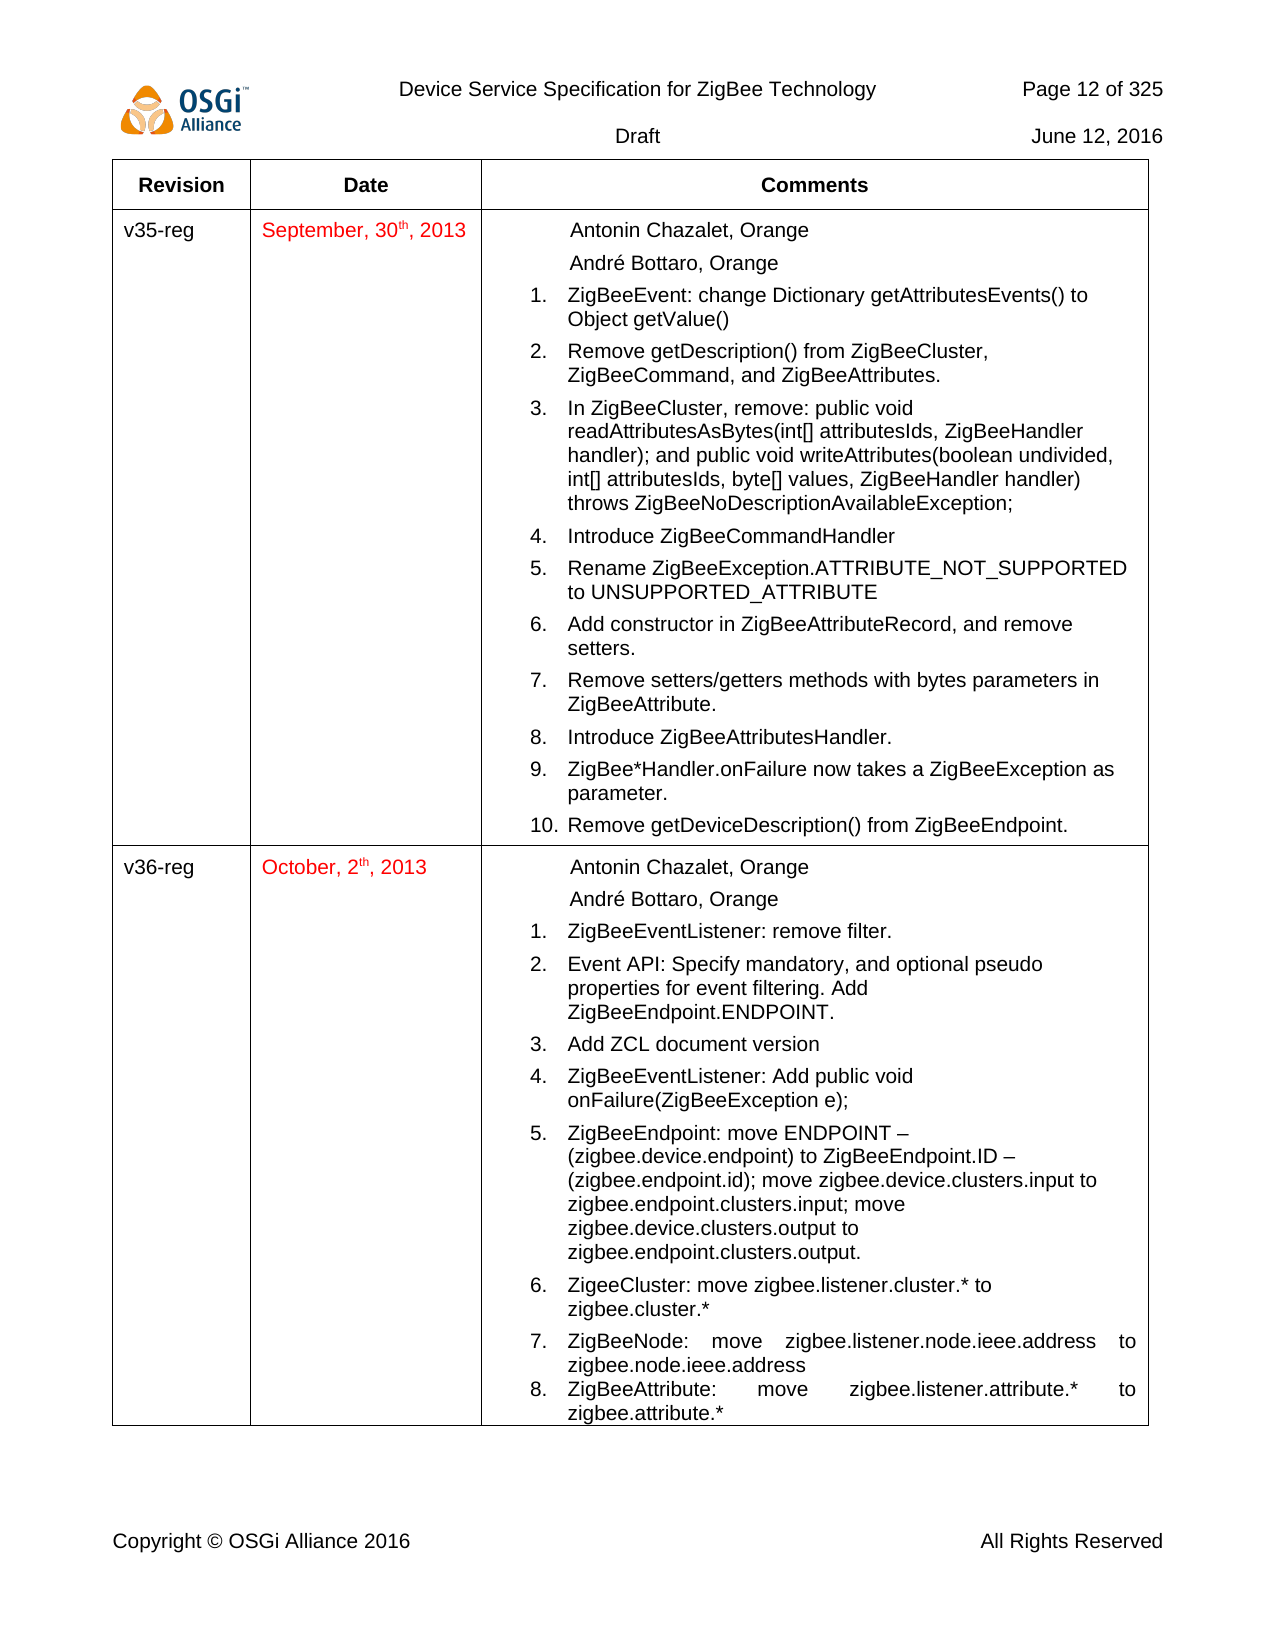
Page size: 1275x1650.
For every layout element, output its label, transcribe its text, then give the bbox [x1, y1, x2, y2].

table_header Revision [113, 160, 250, 209]
table_cell Antonin Chazalet, Orange André Bottaro, Orange ZigBeeEventListener: remove filter. Event API: Specify mandatory, and optional pseudo properties for event filtering. Add ZigBeeEndpoint.ENDPOINT. Add ZCL document version ZigBeeEventListener: Add public void onFailure(ZigBeeException e); ZigBeeEndpoint: move ENDPOINT – (zigbee.device.endpoint) to ZigBeeEndpoint.ID – (zigbee.endpoint.id); move zigbee.device.clusters.input to zigbee.endpoint.clusters.input; move zigbee.device.clusters.output to zigbee.endpoint.clusters.output. ZigeeCluster: move zigbee.listener.cluster.* to zigbee.cluster.* ZigBeeNode: move zigbee.listener.node.ieee.address to zigbee.node.ieee.address ZigBeeAttribute: move zigbee.listener.attribute.* to zigbee.attribute.* [482, 846, 1148, 1424]
table_cell October, 2th, 2013 [251, 846, 481, 1424]
table_header Comments [482, 160, 1148, 209]
table_cell Antonin Chazalet, Orange André Bottaro, Orange ZigBeeEvent: change Dictionary getAttributesEvents() to Object getValue() Remove getDescription() from ZigBeeCluster, ZigBeeCommand, and ZigBeeAttributes. In ZigBeeCluster, remove: public void readAttributesAsBytes(int[] attributesIds, ZigBeeHandler handler); and public void writeAttributes(boolean undivided, int[] attributesIds, byte[] values, ZigBeeHandler handler) throws ZigBeeNoDescriptionAvailableException; Introduce ZigBeeCommandHandler Rename ZigBeeException.ATTRIBUTE_NOT_SUPPORTED to UNSUPPORTED_ATTRIBUTE Add constructor in ZigBeeAttributeRecord, and remove setters. Remove setters/getters methods with bytes parameters in ZigBeeAttribute. Introduce ZigBeeAttributesHandler. ZigBee*Handler.onFailure now takes a ZigBeeException as parameter. Remove getDeviceDescription() from ZigBeeEndpoint. [482, 210, 1148, 845]
table_cell September, 30th, 2013 [251, 210, 481, 845]
table_header Date [251, 160, 481, 209]
picture [113, 78, 257, 142]
table_cell v35-reg [113, 210, 250, 845]
table_cell v36-reg [113, 846, 250, 1424]
